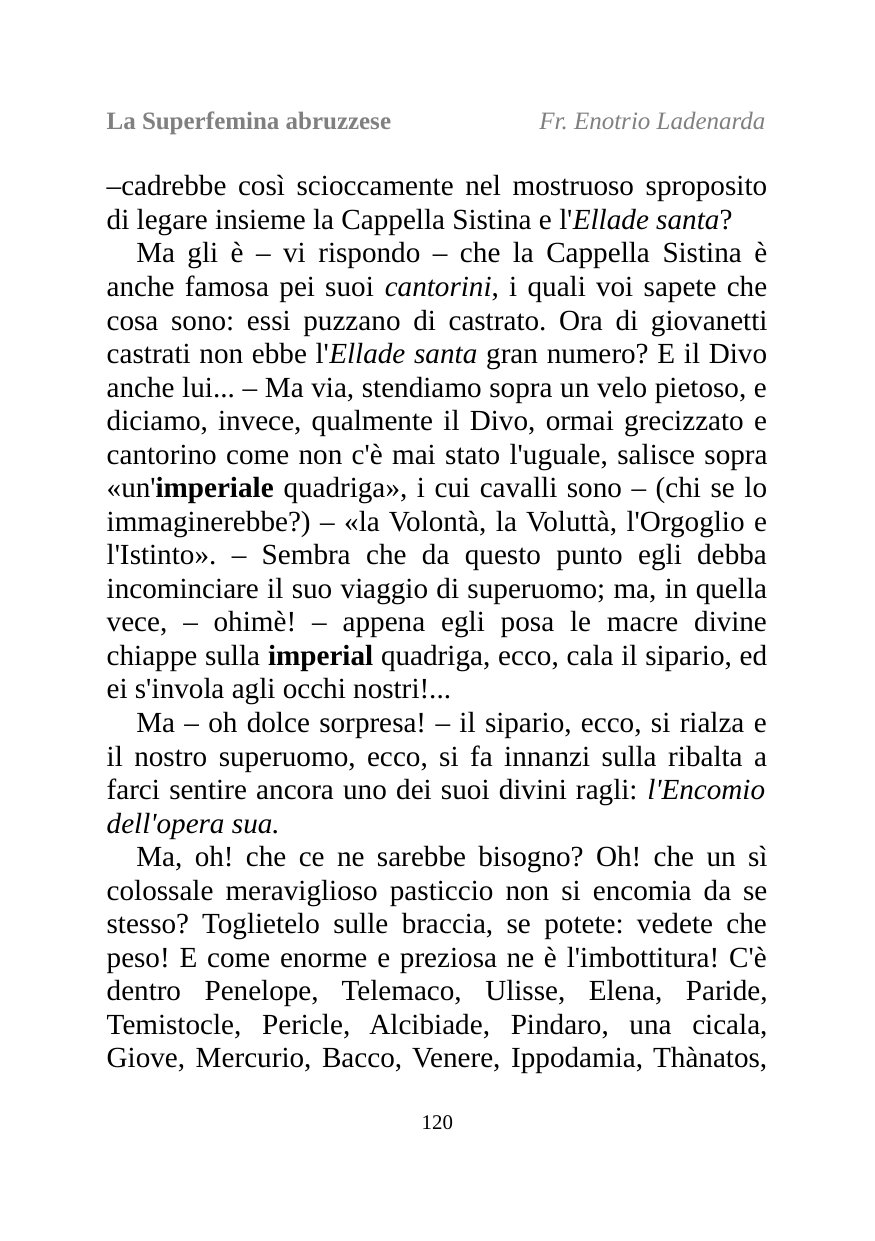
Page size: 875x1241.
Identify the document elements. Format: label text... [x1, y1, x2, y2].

text Ma, oh! che ce ne sarebbe bisogno? Oh! che un sì colossale meraviglioso pasticcio non si encomia da se stesso? Toglietelo sulle braccia, se potete: vedete che peso! E come enorme e preziosa ne è l'imbottitura! C'è dentro Penelope, Telemaco, Ulisse, Elena, Paride, Temistocle, Pericle, Alcibiade, Pindaro, una cicala, Giove, Mercurio, Bacco, Venere, Ippodamia, Thànatos, [106, 839, 768, 1074]
text Ma gli è – vi rispondo – che la Cappella Sistina è anche famosa pei suoi cantorini, i quali voi sapete che cosa sono: essi puzzano di castrato. Ora di giovanetti castrati non ebbe l'Ellade santa gran numero? E il Divo anche lui... – Ma via, stendiamo sopra un velo pietoso, e diciamo, invece, qualmente il Divo, ormai grecizzato e cantorino come non c'è mai stato l'uguale, salisce sopra «un'imperiale quadriga», i cui cavalli sono – (chi se lo immaginerebbe?) – «la Volontà, la Voluttà, l'Orgoglio e l'Istinto». – Sembra che da questo punto egli debba incominciare il suo viaggio di superuomo; ma, in quella vece, – ohimè! – appena egli posa le macre divine chiappe sulla imperial quadriga, ecco, cala il sipario, ed ei s'invola agli occhi nostri!... [106, 236, 768, 705]
text Ma – oh dolce sorpresa! – il sipario, ecco, si rialza e il nostro superuomo, ecco, si fa innanzi sulla ribalta a farci sentire ancora uno dei suoi divini ragli: l'Encomio dell'opera sua. [106, 705, 768, 839]
text –cadrebbe così scioccamente nel mostruoso sproposito di legare insieme la Cappella Sistina e l'Ellade santa? [106, 168, 768, 236]
